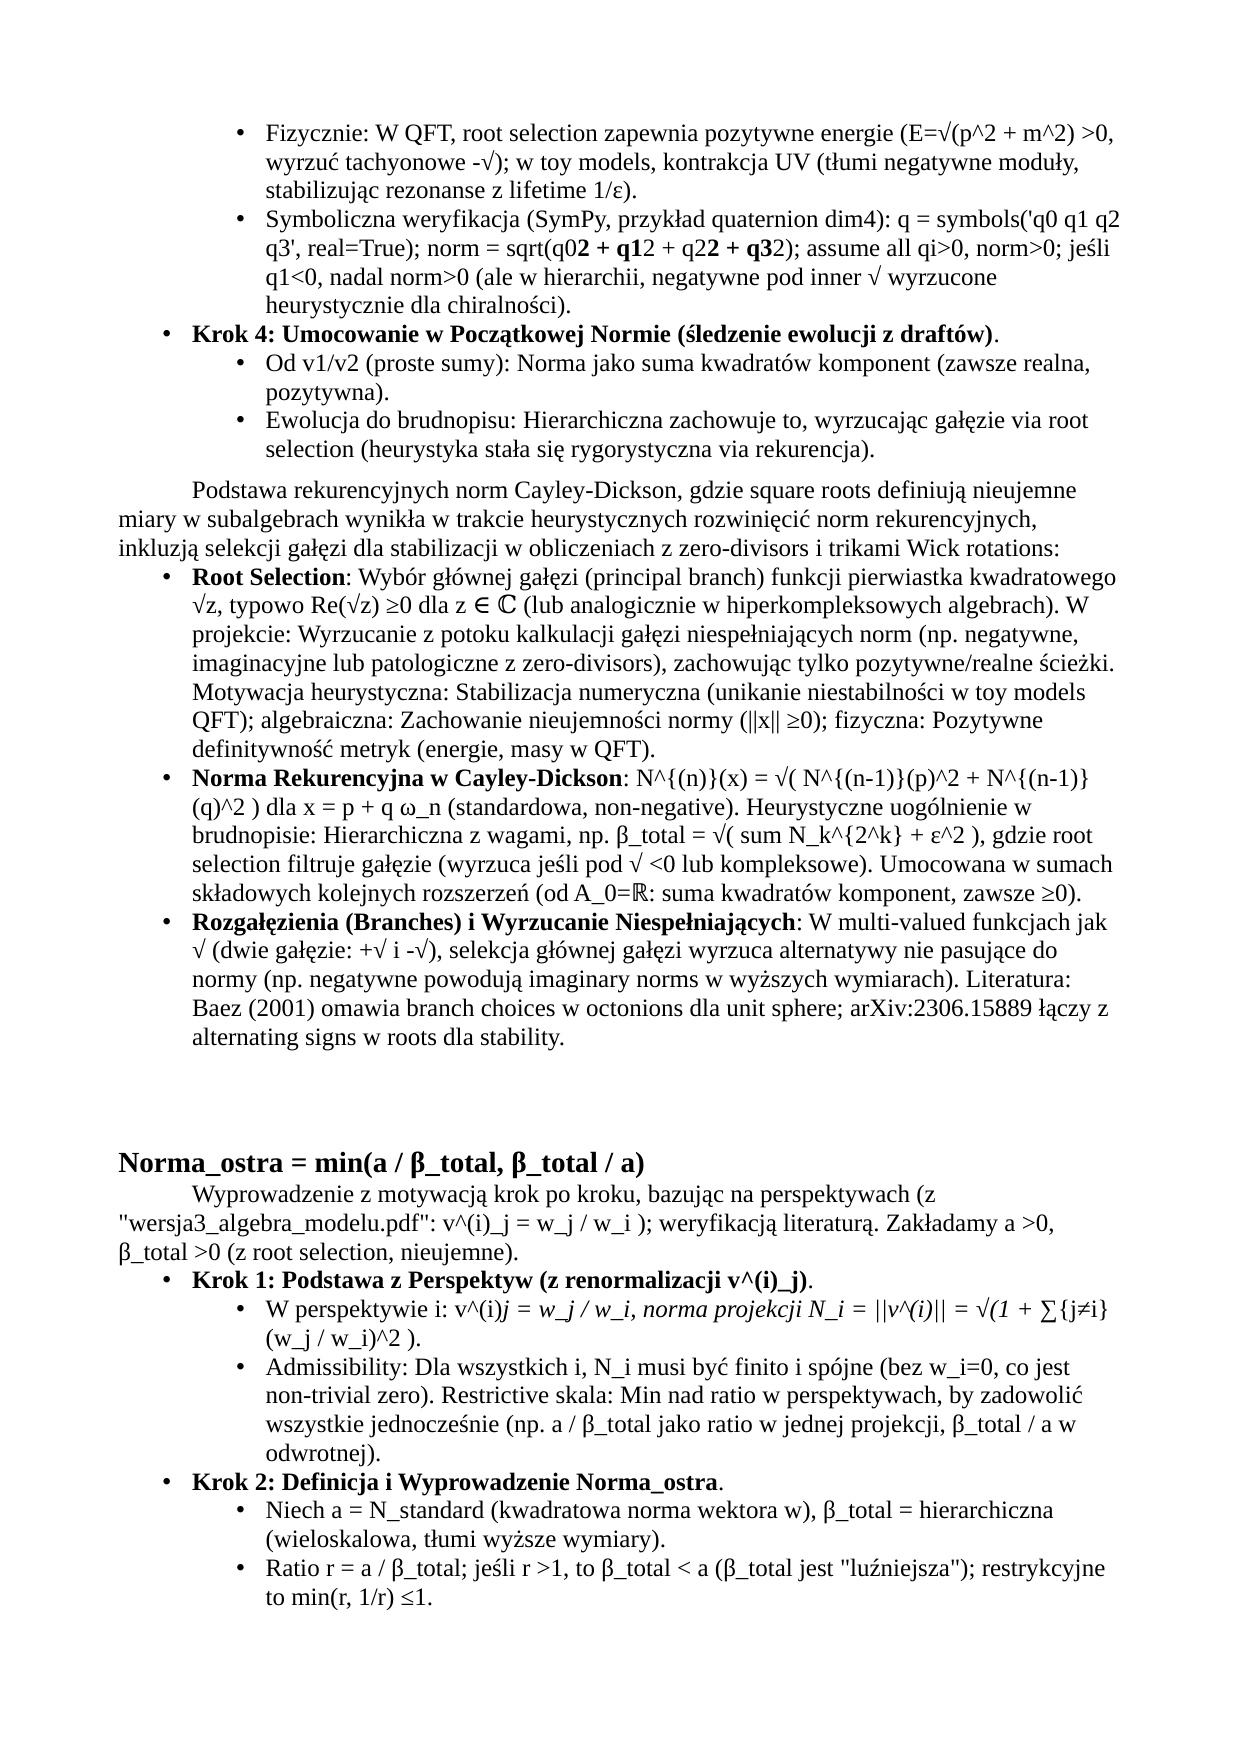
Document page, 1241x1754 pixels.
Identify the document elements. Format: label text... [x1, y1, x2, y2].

text Norma_ostra = min(a / β_total, β_total / a) [118, 1146, 1122, 1179]
list Od v1/v2 (proste sumy): Norma jako suma kwadratów komponent (zawsze realna, pozytywna). [236, 348, 1122, 406]
list Krok 4: Umocowanie w Początkowej Normie (śledzenie ewolucji z draftów). [162, 319, 1122, 348]
list Ratio r = a / β_total; jeśli r >1, to β_total < a (β_total jest "luźniejsza"); restrykcyjne to min(r, 1/r) ≤1. [236, 1553, 1122, 1610]
list Fizycznie: W QFT, root selection zapewnia pozytywne energie (E=√(p^2 + m^2) >0, wyrzuć tachyonowe -√); w toy models, kontrakcja UV (tłumi negatywne moduły, stabilizując rezonanse z lifetime 1/ε). [236, 118, 1122, 204]
text Podstawa rekurencyjnych norm Cayley-Dickson, gdzie square roots definiują nieujemne miary w subalgebrach wynikła w trakcie heurystycznych rozwinięcić norm rekurencyjnych, inkluzją selekcji gałęzi dla stabilizacji w obliczeniach z zero-divisors i trikami Wick rotations: [118, 476, 1122, 562]
list Rozgałęzienia (Branches) i Wyrzucanie Niespełniających: W multi-valued funkcjach jak √ (dwie gałęzie: +√ i -√), selekcja głównej gałęzi wyrzuca alternatywy nie pasujące do normy (np. negatywne powodują imaginary norms w wyższych wymiarach). Literatura: Baez (2001) omawia branch choices w octonions dla unit sphere; arXiv:2306.15889 łączy z alternating signs w roots dla stability. [162, 907, 1122, 1051]
list Root Selection: Wybór głównej gałęzi (principal branch) funkcji pierwiastka kwadratowego √z, typowo Re(√z) ≥0 dla z ∈ ℂ (lub analogicznie w hiperkompleksowych algebrach). W projekcie: Wyrzucanie z potoku kalkulacji gałęzi niespełniających norm (np. negatywne, imaginacyjne lub patologiczne z zero-divisors), zachowując tylko pozytywne/realne ścieżki. Motywacja heurystyczna: Stabilizacja numeryczna (unikanie niestabilności w toy models QFT); algebraiczna: Zachowanie nieujemności normy (||x|| ≥0); fizyczna: Pozytywne definitywność metryk (energie, masy w QFT). [162, 562, 1122, 763]
list Ewolucja do brudnopisu: Hierarchiczna zachowuje to, wyrzucając gałęzie via root selection (heurystyka stała się rygorystyczna via rekurencja). [236, 406, 1122, 463]
list Niech a = N_standard (kwadratowa norma wektora w), β_total = hierarchiczna (wieloskalowa, tłumi wyższe wymiary). [236, 1495, 1122, 1553]
list Symboliczna weryfikacja (SymPy, przykład quaternion dim4): q = symbols('q0 q1 q2 q3', real=True); norm = sqrt(q02 + q12 + q22 + q32); assume all qi>0, norm>0; jeśli q1<0, nadal norm>0 (ale w hierarchii, negatywne pod inner √ wyrzucone heurystycznie dla chiralności). [236, 204, 1122, 319]
list Krok 2: Definicja i Wyprowadzenie Norma_ostra. [162, 1467, 1122, 1495]
list W perspektywie i: v^(i)j = w_j / w_i, norma projekcji N_i = ||v^(i)|| = √(1 + ∑{j≠i} (w_j / w_i)^2 ). [236, 1294, 1122, 1352]
list Krok 1: Podstawa z Perspektyw (z renormalizacji v^(i)_j). [162, 1265, 1122, 1294]
list Admissibility: Dla wszystkich i, N_i musi być finito i spójne (bez w_i=0, co jest non-trivial zero). Restrictive skala: Min nad ratio w perspektywach, by zadowolić wszystkie jednocześnie (np. a / β_total jako ratio w jednej projekcji, β_total / a w odwrotnej). [236, 1352, 1122, 1467]
text Wyprowadzenie z motywacją krok po kroku, bazując na perspektywach (z "wersja3_algebra_modelu.pdf": v^(i)_j = w_j / w_i ); weryfikacją literaturą. Zakładamy a >0, β_total >0 (z root selection, nieujemne). [118, 1179, 1122, 1265]
list Norma Rekurencyjna w Cayley-Dickson: N^{(n)}(x) = √( N^{(n-1)}(p)^2 + N^{(n-1)}(q)^2 ) dla x = p + q ω_n (standardowa, non-negative). Heurystyczne uogólnienie w brudnopisie: Hierarchiczna z wagami, np. β_total = √( sum N_k^{2^k} + ε^2 ), gdzie root selection filtruje gałęzie (wyrzuca jeśli pod √ <0 lub kompleksowe). Umocowana w sumach składowych kolejnych rozszerzeń (od A_0=ℝ: suma kwadratów komponent, zawsze ≥0). [162, 763, 1122, 907]
